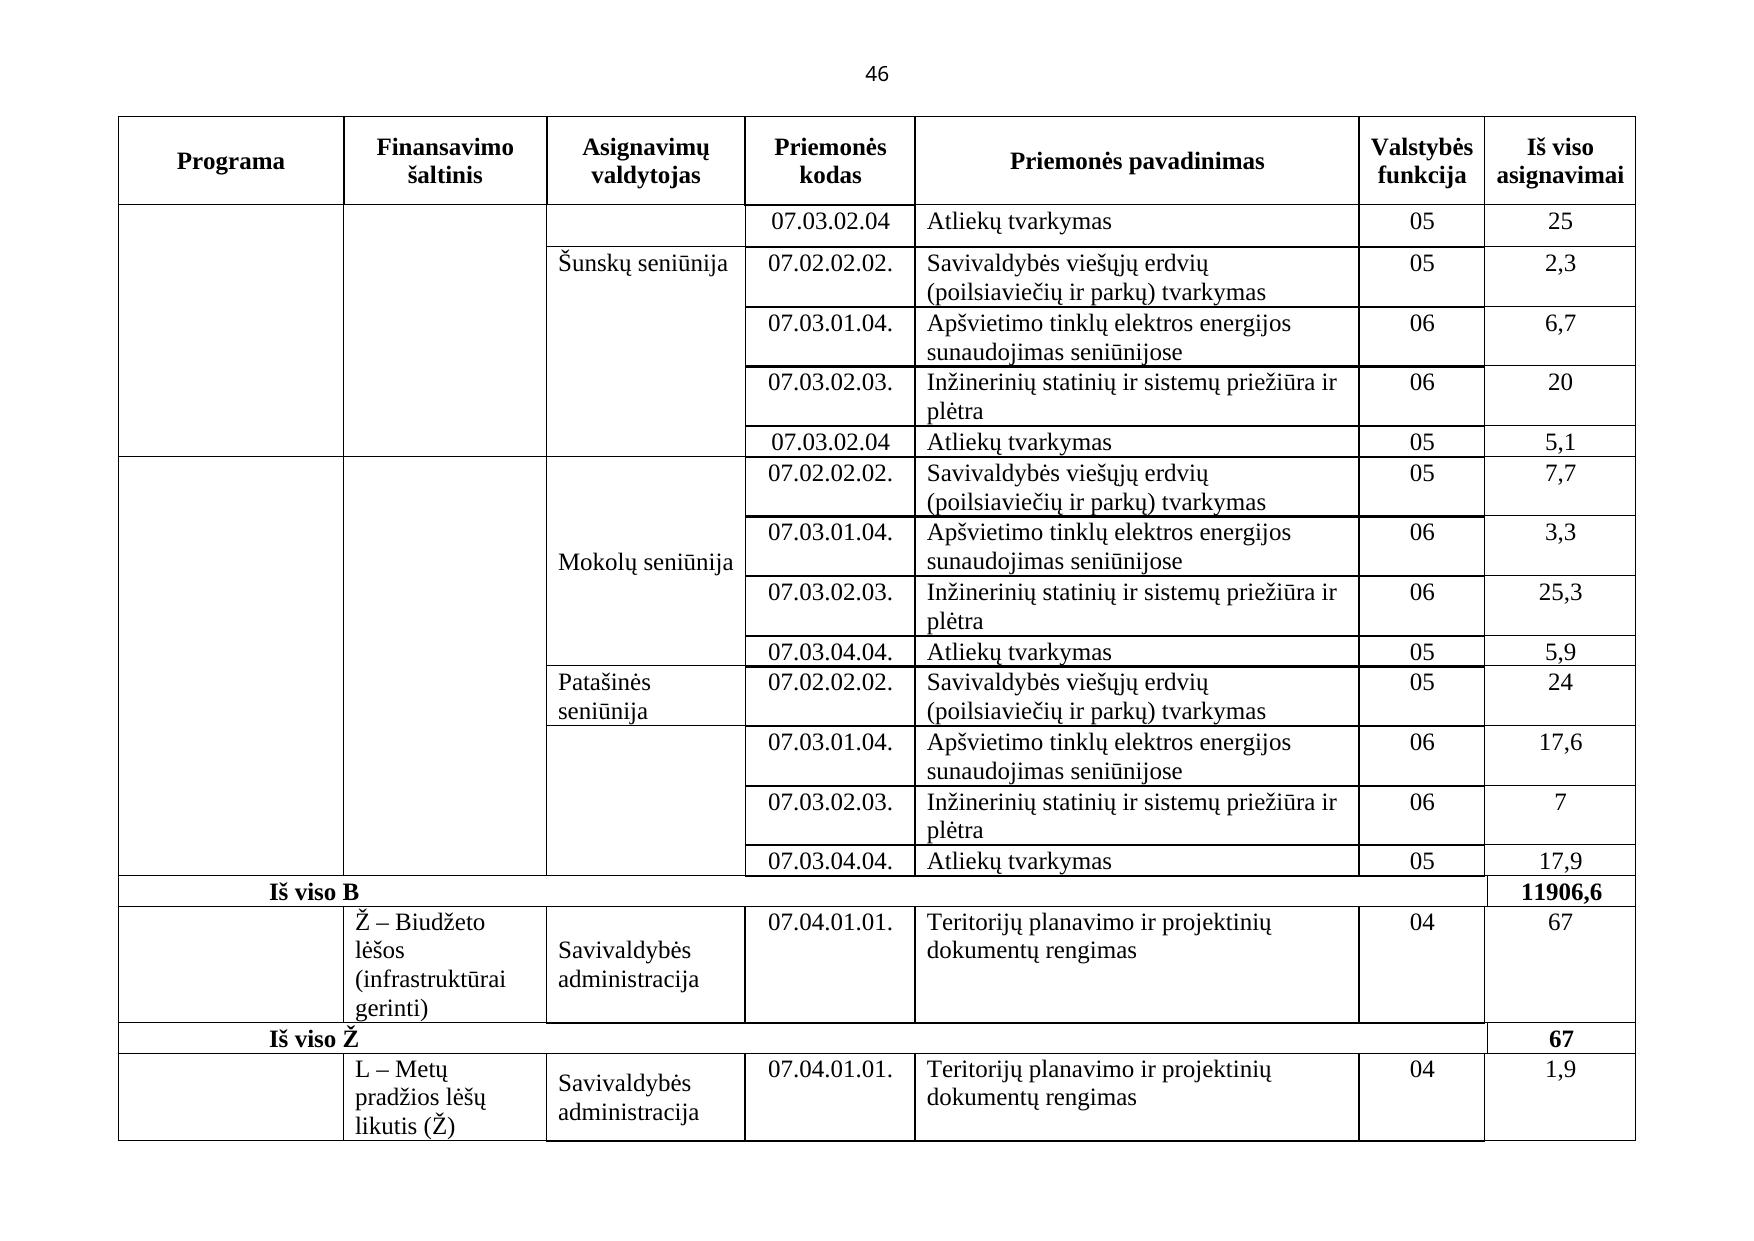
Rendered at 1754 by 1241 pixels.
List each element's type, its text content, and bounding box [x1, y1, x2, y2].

table_cell Apšvietimo tinklų elektros energijos sunaudojimas seniūnijose [916, 308, 1358, 365]
table_cell 05 [1360, 427, 1484, 456]
table_cell Apšvietimo tinklų elektros energijos sunaudojimas seniūnijose [916, 727, 1358, 784]
table_cell 05 [1360, 668, 1484, 725]
table_cell Savivaldybės administracija [547, 1054, 744, 1140]
table_cell 07.02.02.02. [746, 458, 914, 515]
table_cell [119, 1054, 343, 1140]
table_cell Savivaldybės viešųjų erdvių (poilsiaviečių ir parkų) tvarkymas [916, 248, 1358, 306]
table_cell 07.03.01.04. [746, 518, 914, 575]
table_cell Inžinerinių statinių ir sistemų priežiūra ir plėtra [916, 787, 1358, 844]
table_cell 67 [1488, 1023, 1635, 1053]
table_cell 06 [1360, 308, 1484, 365]
table_cell 1,9 [1485, 1054, 1635, 1140]
table_cell 07.03.02.03. [746, 577, 914, 634]
table_cell L – Metų pradžios lėšų likutis (Ž) [344, 1054, 546, 1140]
table_cell 5,9 [1485, 636, 1635, 665]
table_cell Atliekų tvarkymas [916, 637, 1358, 665]
table_cell 25 [1485, 205, 1635, 246]
table_header Valstybės funkcija [1360, 117, 1484, 204]
table_cell Savivaldybės viešųjų erdvių (poilsiaviečių ir parkų) tvarkymas [916, 668, 1358, 725]
table_cell 07.04.01.01. [746, 907, 914, 1022]
table_cell Iš viso B [119, 876, 1487, 906]
table_cell 07.03.02.03. [746, 368, 914, 425]
table_cell Patašinės seniūnija [547, 666, 745, 725]
table_cell Mokolų seniūnija [547, 457, 745, 665]
table_cell 07.03.01.04. [746, 308, 914, 365]
table_cell Savivaldybės viešųjų erdvių (poilsiaviečių ir parkų) tvarkymas [916, 458, 1358, 515]
table_cell Teritorijų planavimo ir projektinių dokumentų rengimas [916, 1054, 1358, 1140]
table_cell 04 [1360, 907, 1484, 1022]
table_cell 07.02.02.02. [746, 668, 914, 725]
table_cell Atliekų tvarkymas [916, 427, 1358, 456]
table_cell 06 [1360, 518, 1484, 575]
table_cell 6,7 [1485, 307, 1635, 365]
table_cell 07.03.04.04. [746, 846, 914, 875]
table_cell 06 [1360, 577, 1484, 634]
table_cell Iš viso Ž [119, 1023, 1487, 1053]
table_cell Ž – Biudžeto lėšos (infrastruktūrai gerinti) [344, 907, 546, 1022]
table_cell 05 [1360, 846, 1484, 875]
table_cell 07.04.01.01. [746, 1054, 914, 1140]
table_cell 17,6 [1485, 726, 1635, 784]
table_cell [344, 457, 546, 875]
table_cell 07.03.02.03. [746, 787, 914, 844]
table_cell 17,9 [1485, 845, 1635, 875]
table_cell 7 [1485, 786, 1635, 844]
table_cell 7,7 [1485, 457, 1635, 515]
table_cell 07.02.02.02. [746, 248, 914, 306]
table_cell 20 [1485, 366, 1635, 425]
table_header Finansavimo šaltinis [345, 117, 546, 204]
table_cell 05 [1360, 458, 1484, 515]
table_cell Apšvietimo tinklų elektros energijos sunaudojimas seniūnijose [916, 518, 1358, 575]
table_cell Atliekų tvarkymas [916, 846, 1358, 875]
table_cell Savivaldybės administracija [547, 907, 744, 1022]
table_header Asignavimų valdytojas [548, 117, 744, 204]
table_cell Inžinerinių statinių ir sistemų priežiūra ir plėtra [916, 368, 1358, 425]
table_cell Teritorijų planavimo ir projektinių dokumentų rengimas [916, 907, 1358, 1022]
table_header Priemonės kodas [746, 117, 914, 204]
table_cell [547, 205, 745, 246]
table_cell Inžinerinių statinių ir sistemų priežiūra ir plėtra [916, 577, 1358, 634]
table_cell [344, 205, 546, 456]
table_cell 07.03.04.04. [746, 637, 914, 665]
table_cell 67 [1485, 907, 1635, 1022]
table_cell 07.03.02.04 [746, 206, 914, 246]
table_cell 05 [1360, 637, 1484, 665]
table_cell Atliekų tvarkymas [916, 205, 1358, 246]
table_cell 06 [1360, 368, 1484, 425]
table_header Priemonės pavadinimas [916, 117, 1358, 204]
table_cell 25,3 [1485, 576, 1635, 634]
table_cell 05 [1360, 205, 1484, 246]
table_cell 07.03.02.04 [746, 427, 914, 456]
table_cell 11906,6 [1488, 876, 1635, 906]
table_header Programa [119, 117, 343, 204]
table_cell 05 [1360, 248, 1484, 306]
table_cell 07.03.01.04. [746, 727, 914, 784]
table_cell 06 [1360, 727, 1484, 784]
table_cell [547, 726, 745, 875]
table_cell Šunskų seniūnija [547, 247, 745, 456]
table_cell 24 [1485, 666, 1635, 725]
table_cell [119, 205, 343, 456]
table_cell 04 [1360, 1054, 1484, 1140]
table_cell [119, 457, 343, 875]
table_cell 06 [1360, 787, 1484, 844]
table_cell 5,1 [1485, 426, 1635, 456]
table_header Iš viso asignavimai [1485, 117, 1635, 204]
table_cell 3,3 [1485, 516, 1635, 575]
table_cell 2,3 [1485, 247, 1635, 306]
table_cell [119, 907, 343, 1022]
